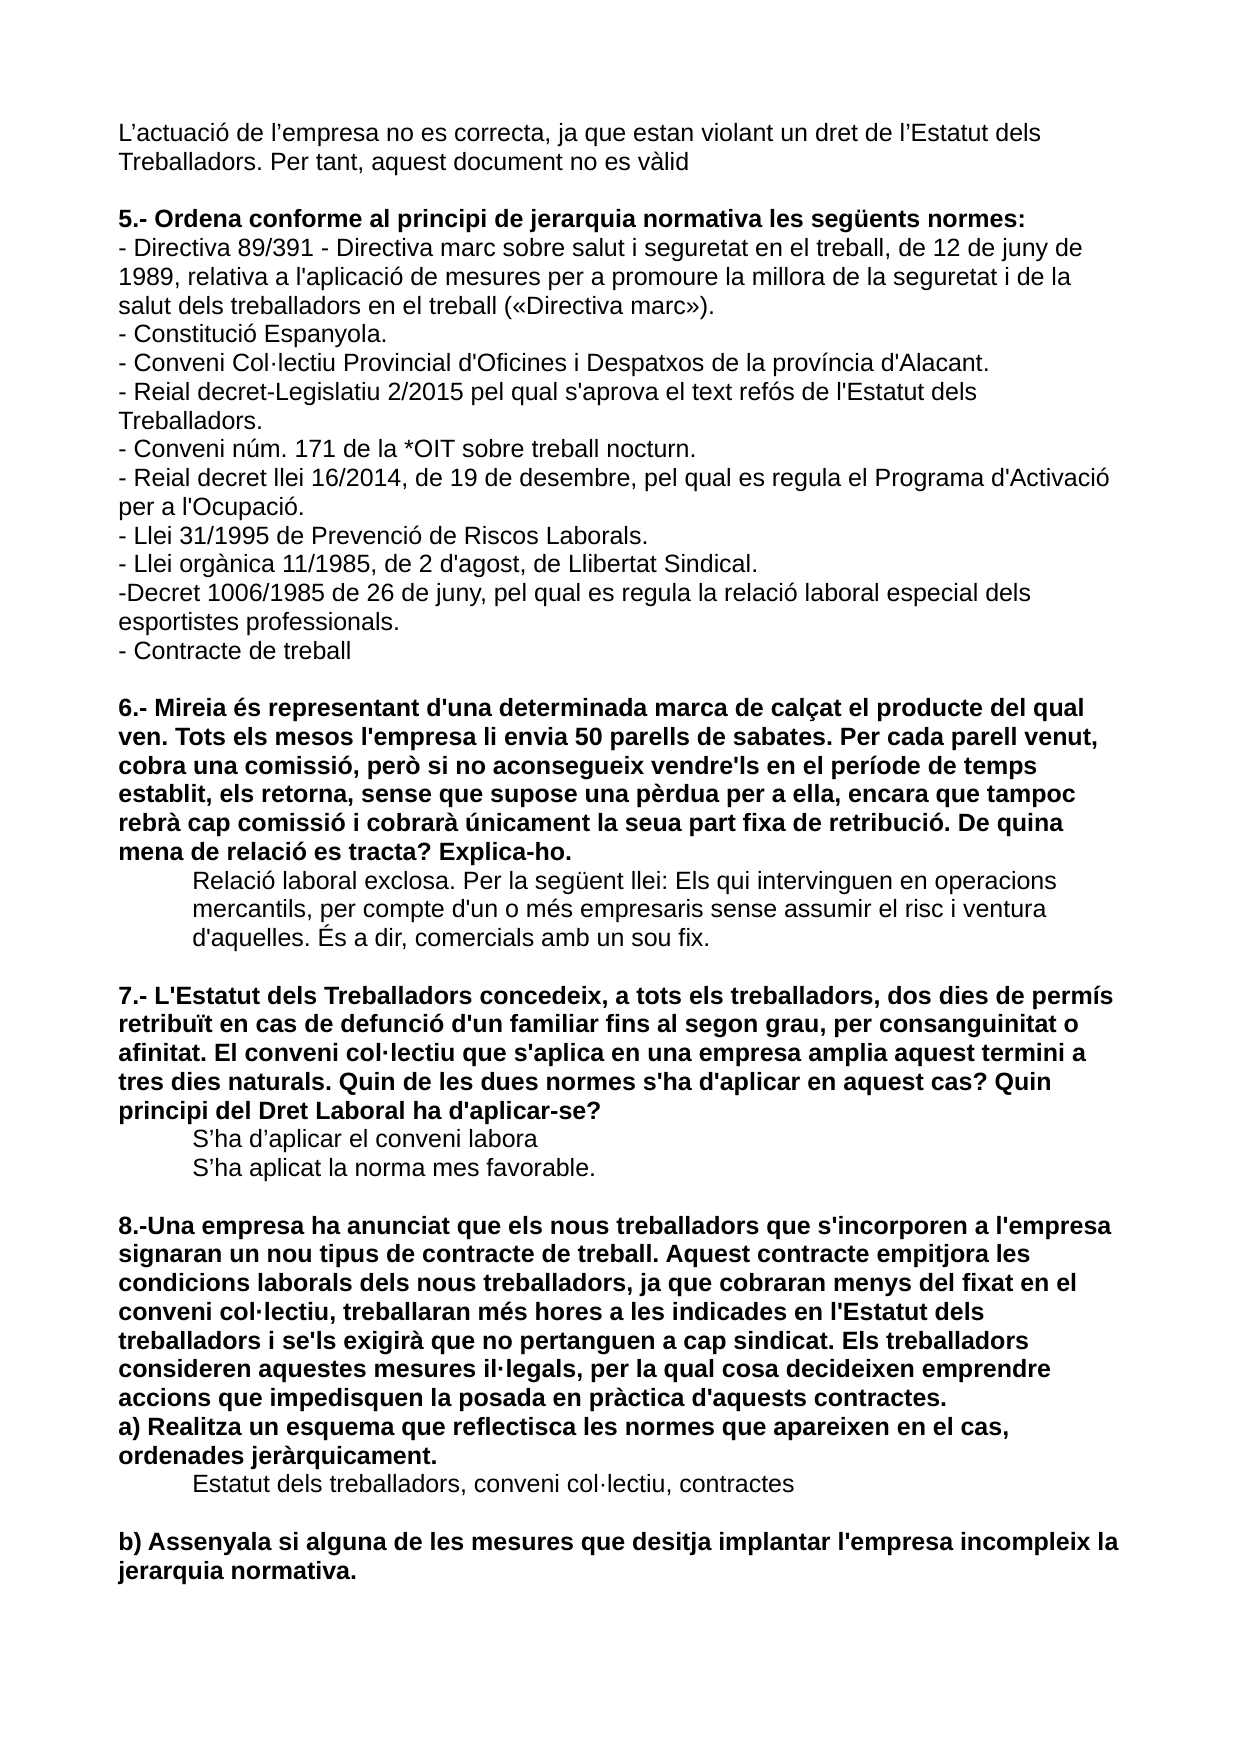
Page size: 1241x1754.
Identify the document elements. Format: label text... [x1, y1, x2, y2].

text - Llei orgànica 11/1985, de 2 d'agost, de Llibertat Sindical. [118, 549, 1122, 578]
text - Contracte de treball [118, 636, 1122, 664]
text S’ha d’aplicar el conveni labora [118, 1124, 1122, 1153]
text - Llei 31/1995 de Prevenció de Riscos Laborals. [118, 521, 1122, 549]
text L’actuació de l’empresa no es correcta, ja que estan violant un dret de l’Estatut dels Treballadors. Per tant, aquest document no es vàlid [118, 118, 1122, 176]
text - Reial decret llei 16/2014, de 19 de desembre, pel qual es regula el Programa d'Activació per a l'Ocupació. [118, 463, 1122, 521]
text - Directiva 89/391 - Directiva marc sobre salut i seguretat en el treball, de 12 de juny de 1989, relativa a l'aplicació de mesures per a promoure la millora de la seguretat i de la salut dels treballadors en el treball («Directiva marc»). [118, 233, 1122, 319]
text b) Assenyala si alguna de les mesures que desitja implantar l'empresa incompleix la jerarquia normativa. [118, 1527, 1122, 1584]
text 7.- L'Estatut dels Treballadors concedeix, a tots els treballadors, dos dies de permís retribuït en cas de defunció d'un familiar fins al segon grau, per consanguinitat o afinitat. El conveni col·lectiu que s'aplica en una empresa amplia aquest termini a tres dies naturals. Quin de les dues normes s'ha d'aplicar en aquest cas? Quin principi del Dret Laboral ha d'aplicar-se? [118, 981, 1122, 1124]
text 5.- Ordena conforme al principi de jerarquia normativa les següents normes: [118, 204, 1122, 233]
text Relació laboral exclosa. Per la següent llei: Els qui intervinguen en operacions mercantils, per compte d'un o més empresaris sense assumir el risc i ventura d'aquelles. És a dir, comercials amb un sou fix. [118, 866, 1122, 952]
text Estatut dels treballadors, conveni col·lectiu, contractes [118, 1469, 1122, 1498]
text a) Realitza un esquema que reflectisca les normes que apareixen en el cas, ordenades jeràrquicament. [118, 1412, 1122, 1469]
text 6.- Mireia és representant d'una determinada marca de calçat el producte del qual ven. Tots els mesos l'empresa li envia 50 parells de sabates. Per cada parell venut, cobra una comissió, però si no aconsegueix vendre'ls en el període de temps establit, els retorna, sense que supose una pèrdua per a ella, encara que tampoc rebrà cap comissió i cobrarà únicament la seua part fixa de retribució. De quina mena de relació es tracta? Explica-ho. [118, 693, 1122, 866]
text - Conveni Col·lectiu Provincial d'Oficines i Despatxos de la província d'Alacant. [118, 348, 1122, 377]
text - Conveni núm. 171 de la *OIT sobre treball nocturn. [118, 434, 1122, 463]
text 8.-Una empresa ha anunciat que els nous treballadors que s'incorporen a l'empresa signaran un nou tipus de contracte de treball. Aquest contracte empitjora les condicions laborals dels nous treballadors, ja que cobraran menys del fixat en el conveni col·lectiu, treballaran més hores a les indicades en l'Estatut dels treballadors i se'ls exigirà que no pertanguen a cap sindicat. Els treballadors consideren aquestes mesures il·legals, per la qual cosa decideixen emprendre accions que impedisquen la posada en pràctica d'aquests contractes. [118, 1211, 1122, 1412]
text S’ha aplicat la norma mes favorable. [118, 1153, 1122, 1182]
text -Decret 1006/1985 de 26 de juny, pel qual es regula la relació laboral especial dels esportistes professionals. [118, 578, 1122, 636]
text - Constitució Espanyola. [118, 319, 1122, 348]
text - Reial decret-Legislatiu 2/2015 pel qual s'aprova el text refós de l'Estatut dels Treballadors. [118, 377, 1122, 434]
